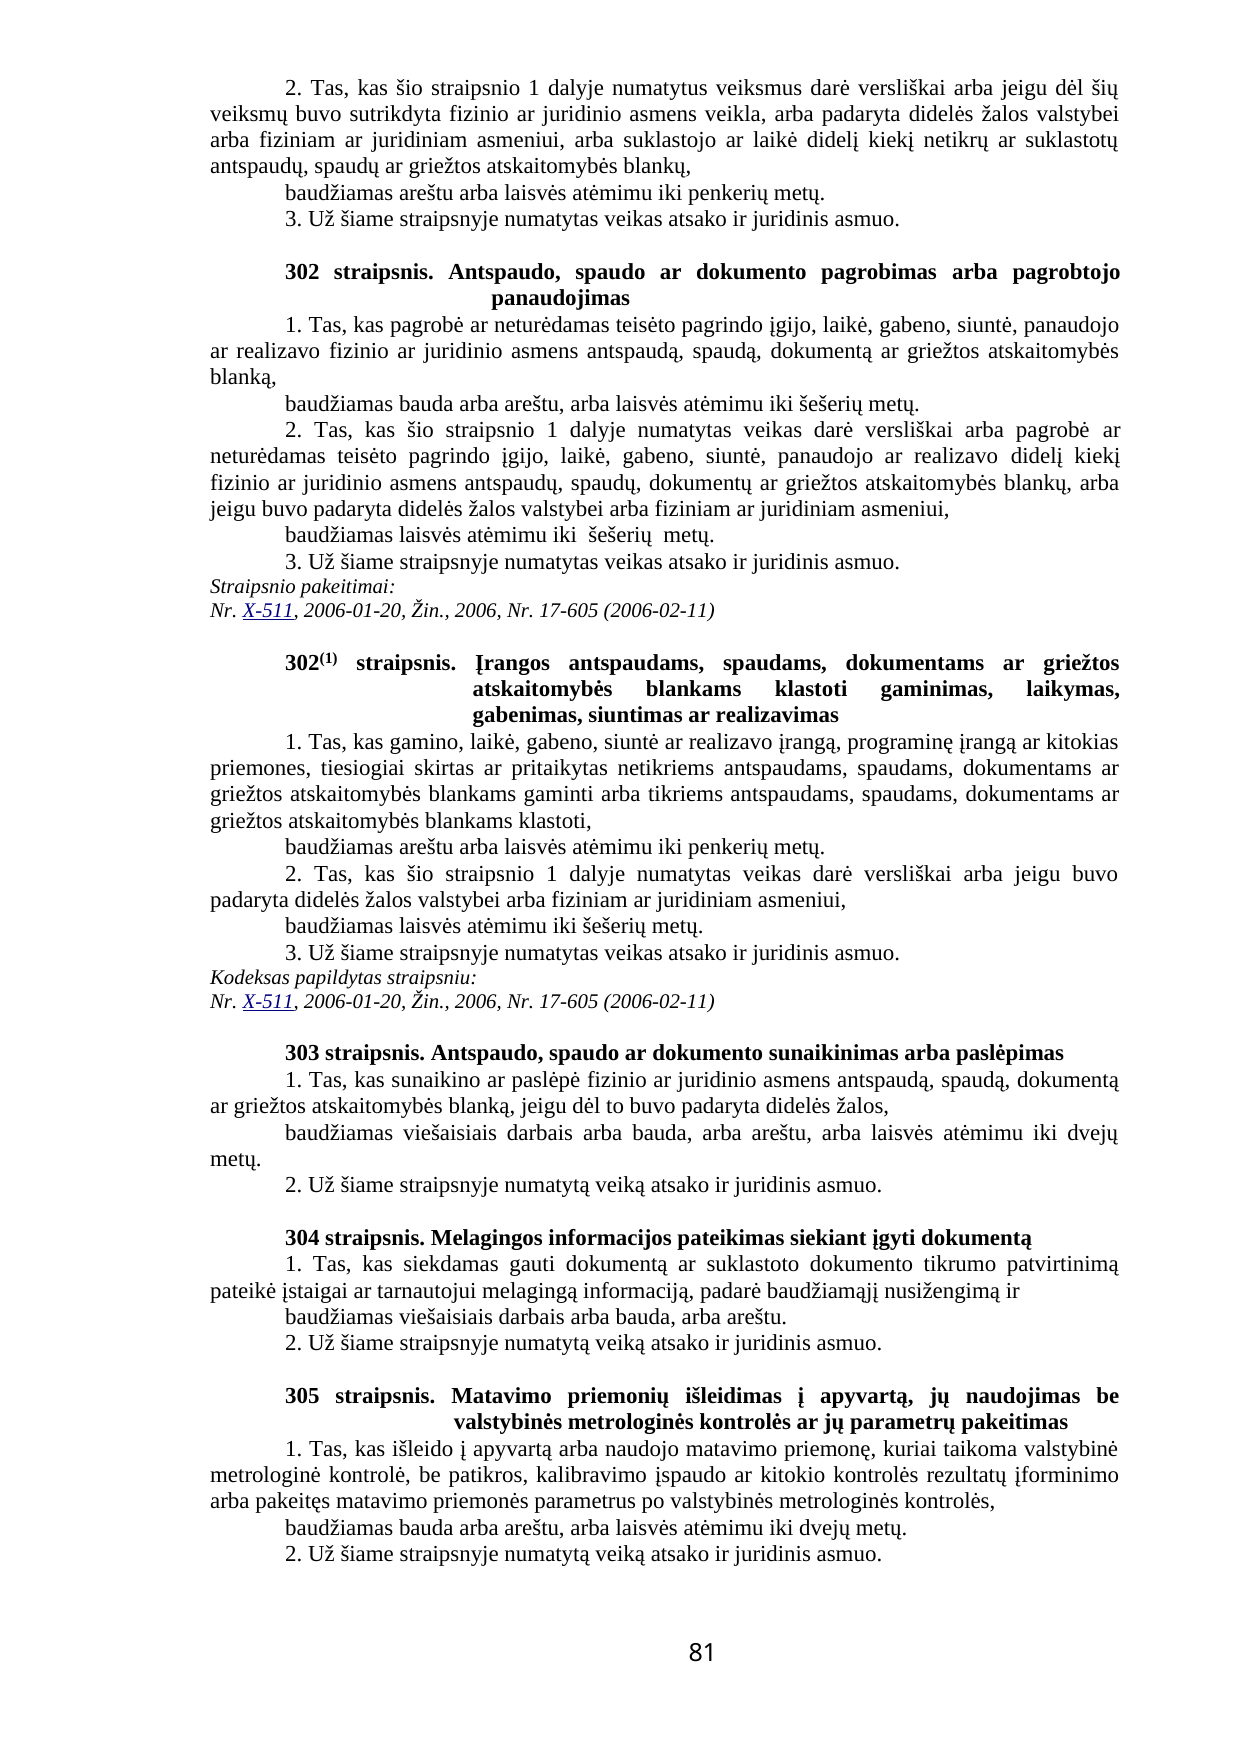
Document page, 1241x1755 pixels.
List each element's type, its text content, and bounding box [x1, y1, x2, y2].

text 304 straipsnis. Melagingos informacijos pateikimas siekiant įgyti dokumentą [285, 1224, 1120, 1250]
text 303 straipsnis. Antspaudo, spaudo ar dokumento sunaikinimas arba paslėpimas [285, 1039, 1120, 1066]
text 2. Tas, kas šio straipsnio 1 dalyje numatytas veikas darė versliškai arba jeigu buvo padaryta didelės žalos valstybei arba fiziniam ar juridiniam asmeniui, [210, 859, 1120, 912]
text 302(1) straipsnis. Įrangos antspaudams, spaudams, dokumentams ar griežtos atskaitomybės blankams klastoti gaminimas, laikymas, gabenimas, siuntimas ar realizavimas [285, 649, 1120, 728]
text 1. Tas, kas pagrobė ar neturėdamas teisėto pagrindo įgijo, laikė, gabeno, siuntė, panaudojo ar realizavo fizinio ar juridinio asmens antspaudą, spaudą, dokumentą ar griežtos atskaitomybės blanką, [210, 311, 1120, 390]
text 1. Tas, kas išleido į apyvartą arba naudojo matavimo priemonę, kuriai taikoma valstybinė metrologinė kontrolė, be patikros, kalibravimo įspaudo ar kitokio kontrolės rezultatų įforminimo arba pakeitęs matavimo priemonės parametrus po valstybinės metrologinės kontrolės, [210, 1435, 1120, 1514]
text baudžiamas laisvės atėmimu iki šešerių metų. [210, 912, 1120, 939]
text baudžiamas bauda arba areštu, arba laisvės atėmimu iki šešerių metų. [210, 390, 1120, 416]
text baudžiamas areštu arba laisvės atėmimu iki penkerių metų. [210, 833, 1120, 859]
text Straipsnio pakeitimai: [210, 574, 1120, 598]
text baudžiamas laisvės atėmimu iki šešerių metų. [210, 522, 1120, 548]
text 1. Tas, kas siekdamas gauti dokumentą ar suklastoto dokumento tikrumo patvirtinimą pateikė įstaigai ar tarnautojui melagingą informaciją, padarė baudžiamąjį nusižengimą ir [210, 1250, 1120, 1303]
text 3. Už šiame straipsnyje numatytas veikas atsako ir juridinis asmuo. [210, 548, 1120, 574]
text Nr. X-511, 2006-01-20, Žin., 2006, Nr. 17-605 (2006-02-11) [210, 598, 1120, 622]
text 2. Už šiame straipsnyje numatytą veiką atsako ir juridinis asmuo. [210, 1171, 1120, 1198]
text baudžiamas viešaisiais darbais arba bauda, arba areštu, arba laisvės atėmimu iki dvejų metų. [210, 1118, 1120, 1171]
text 305 straipsnis. Matavimo priemonių išleidimas į apyvartą, jų naudojimas be valstybinės metrologinės kontrolės ar jų parametrų pakeitimas [285, 1382, 1120, 1435]
text Kodeksas papildytas straipsniu: [210, 965, 1120, 989]
text 2. Už šiame straipsnyje numatytą veiką atsako ir juridinis asmuo. [210, 1329, 1120, 1356]
text 2. Už šiame straipsnyje numatytą veiką atsako ir juridinis asmuo. [210, 1540, 1120, 1567]
text 3. Už šiame straipsnyje numatytas veikas atsako ir juridinis asmuo. [210, 205, 1120, 232]
text baudžiamas viešaisiais darbais arba bauda, arba areštu. [210, 1303, 1120, 1329]
text 1. Tas, kas sunaikino ar paslėpė fizinio ar juridinio asmens antspaudą, spaudą, dokumentą ar griežtos atskaitomybės blanką, jeigu dėl to buvo padaryta didelės žalos, [210, 1066, 1120, 1118]
text baudžiamas bauda arba areštu, arba laisvės atėmimu iki dvejų metų. [210, 1514, 1120, 1540]
text 3. Už šiame straipsnyje numatytas veikas atsako ir juridinis asmuo. [210, 939, 1120, 965]
text Nr. X-511, 2006-01-20, Žin., 2006, Nr. 17-605 (2006-02-11) [210, 989, 1120, 1013]
text baudžiamas areštu arba laisvės atėmimu iki penkerių metų. [210, 179, 1120, 205]
text 1. Tas, kas gamino, laikė, gabeno, siuntė ar realizavo įrangą, programinę įrangą ar kitokias priemones, tiesiogiai skirtas ar pritaikytas netikriems antspaudams, spaudams, dokumentams ar griežtos atskaitomybės blankams gaminti arba tikriems antspaudams, spaudams, dokumentams ar griežtos atskaitomybės blankams klastoti, [210, 728, 1120, 833]
text 2. Tas, kas šio straipsnio 1 dalyje numatytus veiksmus darė versliškai arba jeigu dėl šių veiksmų buvo sutrikdyta fizinio ar juridinio asmens veikla, arba padaryta didelės žalos valstybei arba fiziniam ar juridiniam asmeniui, arba suklastojo ar laikė didelį kiekį netikrų ar suklastotų antspaudų, spaudų ar griežtos atskaitomybės blankų, [210, 73, 1120, 179]
text 302 straipsnis. Antspaudo, spaudo ar dokumento pagrobimas arba pagrobtojo panaudojimas [285, 258, 1120, 311]
text 2. Tas, kas šio straipsnio 1 dalyje numatytas veikas darė versliškai arba pagrobė ar neturėdamas teisėto pagrindo įgijo, laikė, gabeno, siuntė, panaudojo ar realizavo didelį kiekį fizinio ar juridinio asmens antspaudų, spaudų, dokumentų ar griežtos atskaitomybės blankų, arba jeigu buvo padaryta didelės žalos valstybei arba fiziniam ar juridiniam asmeniui, [210, 416, 1120, 522]
